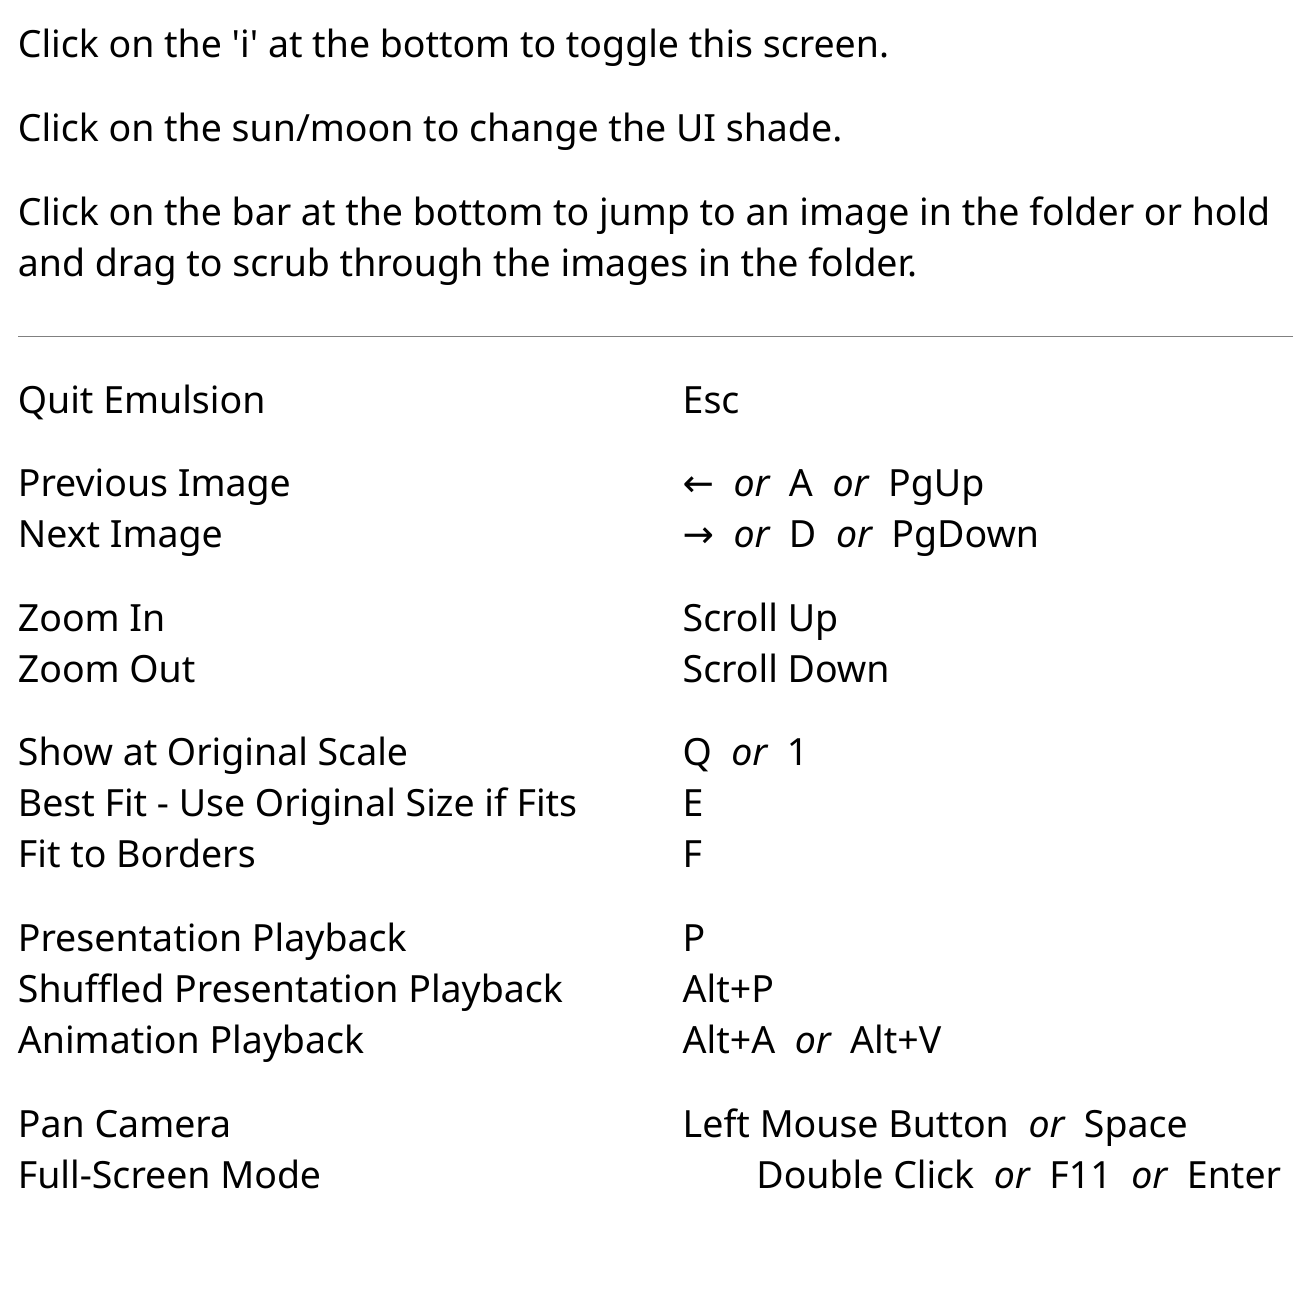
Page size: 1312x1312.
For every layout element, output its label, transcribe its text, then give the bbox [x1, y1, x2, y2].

text Click on the 'i' at the bottom to toggle this screen. [18, 18, 1293, 69]
text Click on the bar at the bottom to jump to an image in the folder or hold and drag to scrub through the images in the folder. [18, 185, 1293, 287]
text Click on the sun/moon to change the UI shade. [18, 101, 1293, 152]
text Previous Image ← or A or PgUp Next Image → or D or PgDown [18, 456, 1293, 558]
text Zoom In Scroll Up Zoom Out Scroll Down [18, 591, 1293, 693]
text Show at Original Scale Q or 1 Best Fit - Use Original Size if Fits E Fit to Borders F [18, 726, 1293, 879]
text Quit Emulsion Esc [18, 373, 1293, 424]
text Presentation Playback P Shuffled Presentation Playback Alt+P Animation Playback Alt+A or Alt+V [18, 911, 1293, 1064]
text Pan Camera Left Mouse Button or Space Full-Screen Mode Double Click or F11 or Enter [18, 1097, 1293, 1199]
